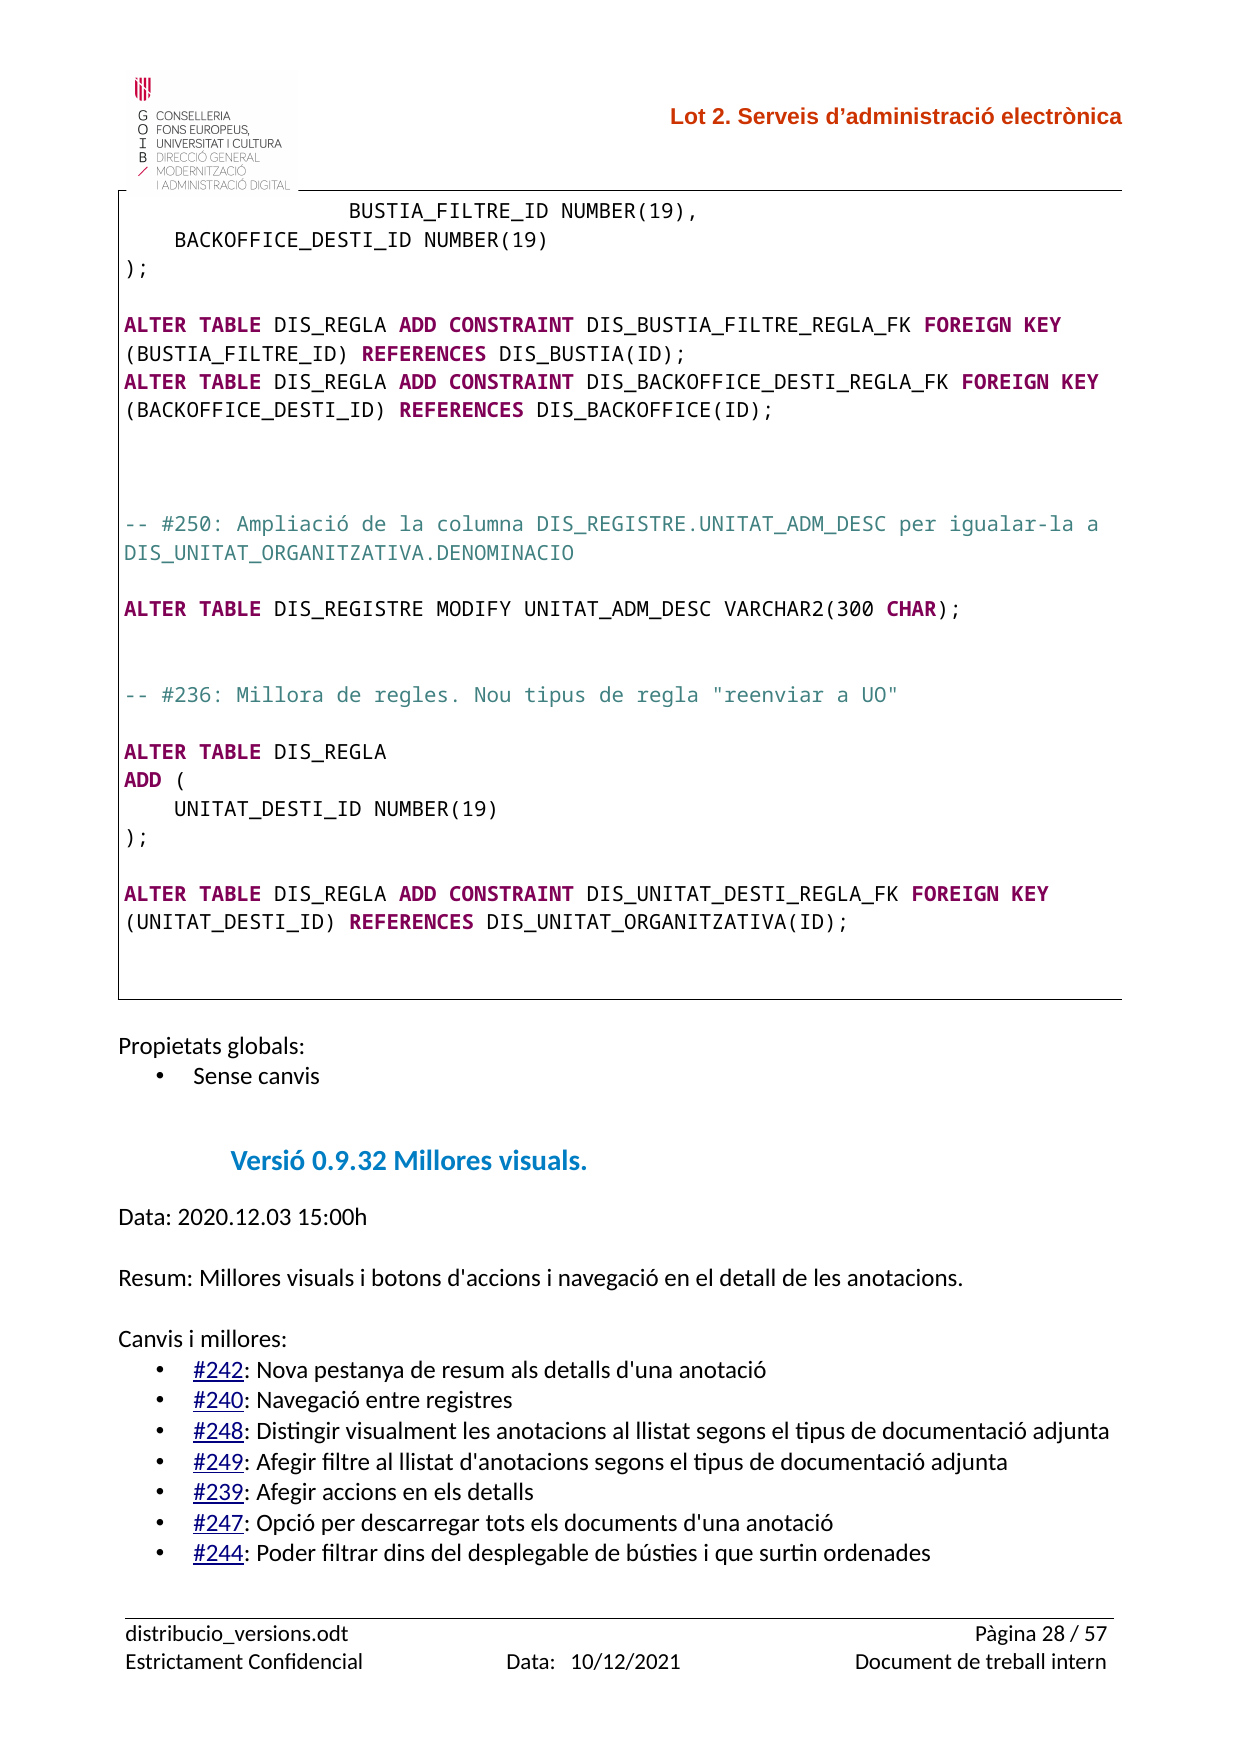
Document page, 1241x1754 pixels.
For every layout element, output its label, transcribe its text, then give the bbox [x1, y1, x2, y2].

picture [126, 70, 299, 197]
list Sense canvis [156, 1061, 1122, 1091]
list #249: Afegir filtre al llistat d'anotacions segons el tipus de documentació adjunta [156, 1446, 1122, 1476]
list #244: Poder filtrar dins del desplegable de bústies i que surtin ordenades [156, 1537, 1122, 1568]
subtitle Versió 0.9.32 Millores visuals. [153, 1142, 1122, 1178]
list #240: Navegació entre registres [156, 1384, 1122, 1415]
text Canvis i millores: [118, 1323, 1122, 1354]
table_header BUSTIA_FILTRE_ID NUMBER(19), BACKOFFICE_DESTI_ID NUMBER(19) ); ALTER TABLE DIS_REGLA ADD CONSTRAINT DIS_BUSTIA_FILTRE_REGLA_FK FOREIGN KEY (BUSTIA_FILTRE_ID) REFERENCES DIS_BUSTIA(ID); ALTER TABLE DIS_REGLA ADD CONSTRAINT DIS_BACKOFFICE_DESTI_REGLA_FK FOREIGN KEY (BACKOFFICE_DESTI_ID) REFERENCES DIS_BACKOFFICE(ID); -- #250: Ampliació de la columna DIS_REGISTRE.UNITAT_ADM_DESC per igualar-la a DIS_UNITAT_ORGANITZATIVA.DENOMINACIO ALTER TABLE DIS_REGISTRE MODIFY UNITAT_ADM_DESC VARCHAR2(300 CHAR); -- #236: Millora de regles. Nou tipus de regla "reenviar a UO" ALTER TABLE DIS_REGLA ADD ( UNITAT_DESTI_ID NUMBER(19) ); ALTER TABLE DIS_REGLA ADD CONSTRAINT DIS_UNITAT_DESTI_REGLA_FK FOREIGN KEY (UNITAT_DESTI_ID) REFERENCES DIS_UNITAT_ORGANITZATIVA(ID); [119, 191, 1122, 998]
list #247: Opció per descarregar tots els documents d'una anotació [156, 1507, 1122, 1537]
list #239: Afegir accions en els detalls [156, 1476, 1122, 1507]
text Data: 2020.12.03 15:00h [118, 1201, 1122, 1232]
text Resum: Millores visuals i botons d'accions i navegació en el detall de les anotacions. [118, 1262, 1122, 1293]
text Propietats globals: [118, 1030, 1122, 1061]
list #242: Nova pestanya de resum als detalls d'una anotació [156, 1354, 1122, 1384]
list #248: Distingir visualment les anotacions al llistat segons el tipus de documentació adjunta [156, 1415, 1122, 1446]
